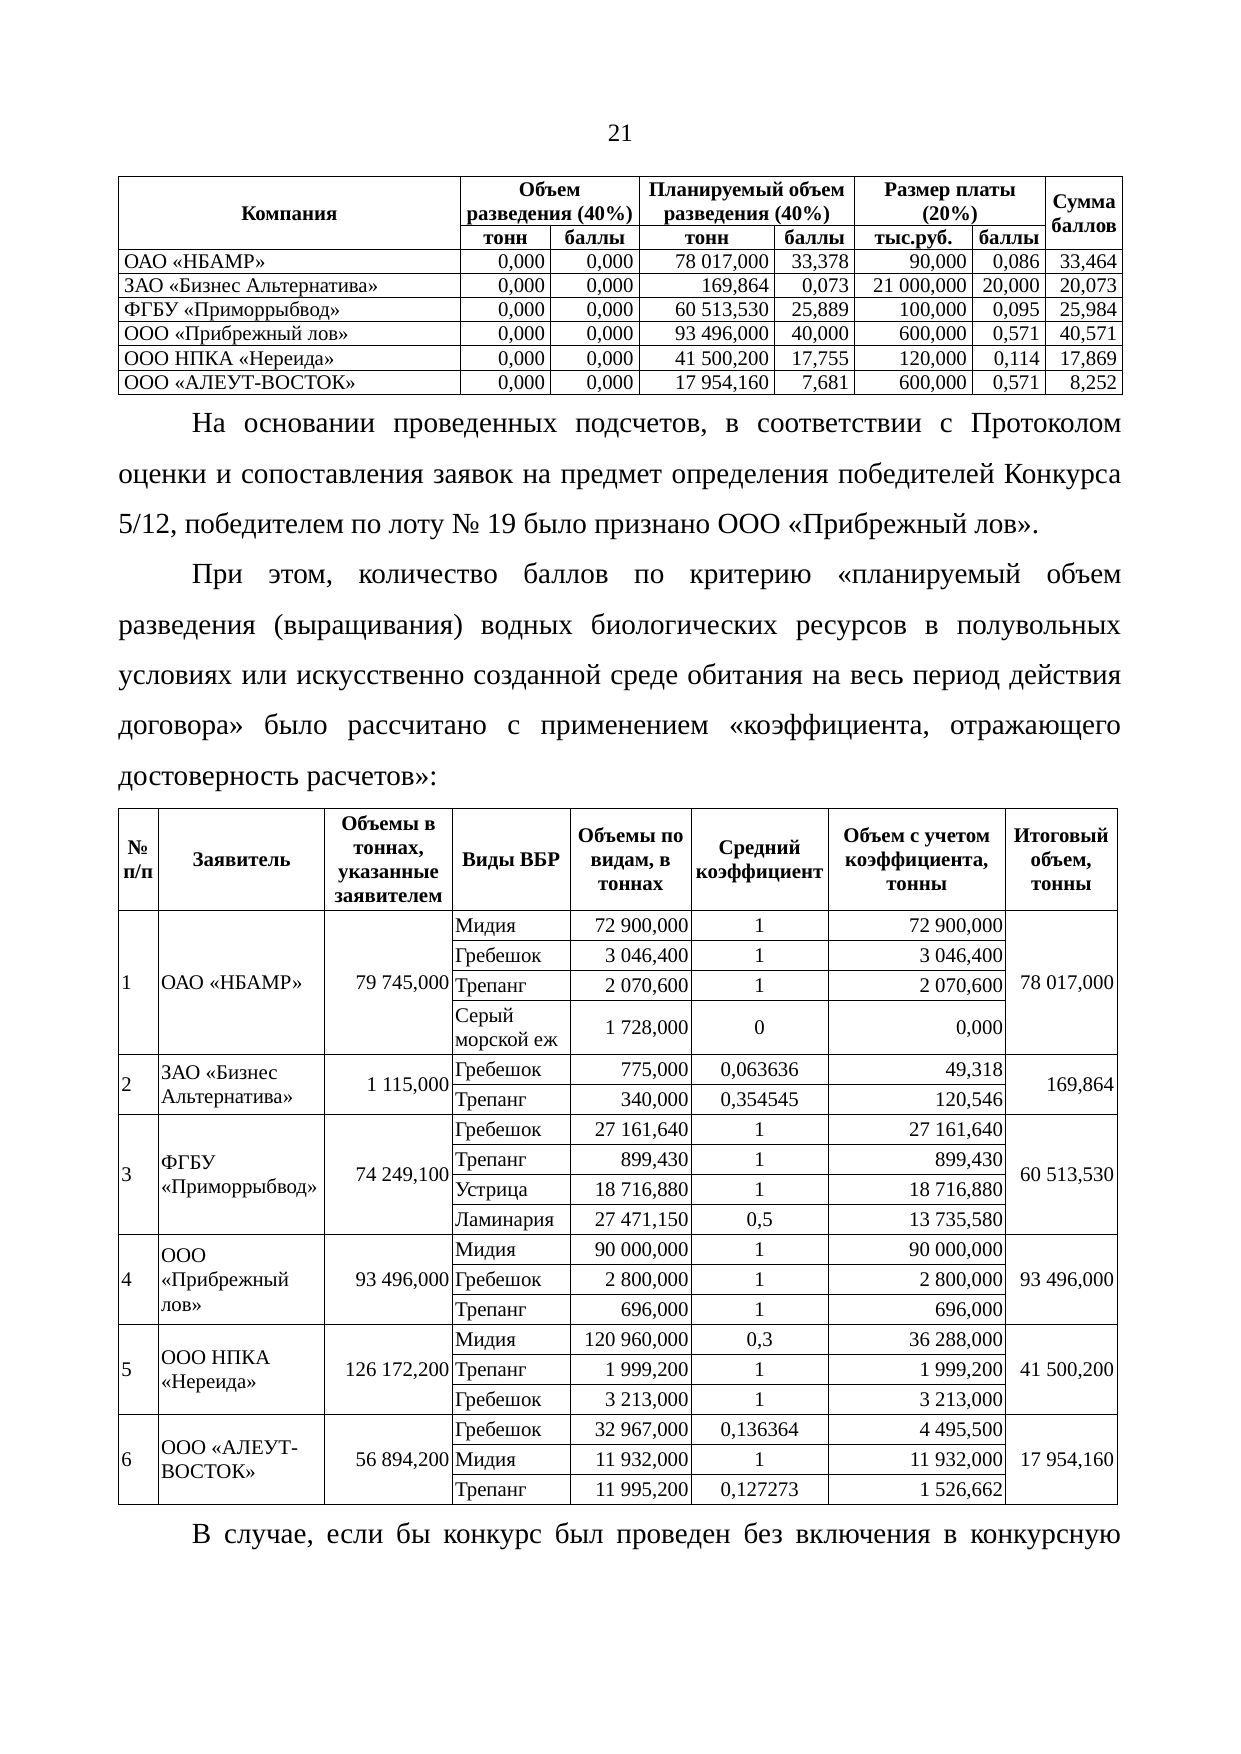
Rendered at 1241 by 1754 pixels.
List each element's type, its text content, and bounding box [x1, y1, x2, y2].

table_cell 0,073 [775, 274, 854, 297]
table_cell 78 017,000 [640, 250, 774, 273]
table_cell 120,000 [855, 346, 972, 369]
table_cell 13 735,580 [829, 1205, 1005, 1234]
table_cell Трепанг [453, 1145, 570, 1174]
table_cell 27 471,150 [571, 1205, 691, 1234]
table_cell 90 000,000 [571, 1235, 691, 1264]
text В случае, если бы конкурс был проведен без включения в конкурсную [118, 1516, 1122, 1550]
table_header Заявитель [159, 809, 324, 910]
table_cell 25,984 [1046, 298, 1122, 321]
table_cell 5 [119, 1325, 158, 1414]
table_cell ООО «Прибрежный лов» [119, 322, 460, 345]
table_cell 33,464 [1046, 250, 1122, 273]
table_cell 56 894,200 [325, 1415, 452, 1504]
table_cell 18 716,880 [571, 1175, 691, 1204]
table_cell 90 000,000 [829, 1235, 1005, 1264]
table_header Объемы по видам, в тоннах [571, 809, 691, 910]
table_cell Гребешок [453, 1265, 570, 1294]
table_header Виды ВБР [453, 809, 570, 910]
table_header Размер платы (20%) [855, 177, 1045, 224]
table_cell 1 [692, 941, 828, 970]
table_cell 3 046,400 [571, 941, 691, 970]
table_cell 340,000 [571, 1085, 691, 1114]
table_cell ООО НПКА «Нереида» [159, 1325, 324, 1414]
table_cell 41 500,200 [640, 346, 774, 369]
table_header Компания [119, 177, 460, 249]
table_cell 0,114 [973, 346, 1045, 369]
table_cell 93 496,000 [640, 322, 774, 345]
table_cell 0,063636 [692, 1055, 828, 1084]
table_cell 6 [119, 1415, 158, 1504]
table_cell 0,000 [461, 346, 550, 369]
table_cell 1 115,000 [325, 1055, 452, 1114]
table_cell 0,000 [461, 298, 550, 321]
table_cell 0,000 [461, 322, 550, 345]
table_header Планируемый объем разведения (40%) [640, 177, 854, 224]
table_cell 40,000 [775, 322, 854, 345]
table_cell Мидия [453, 1325, 570, 1354]
table_cell 1 999,200 [829, 1355, 1005, 1384]
table_cell 696,000 [571, 1295, 691, 1324]
table_cell баллы [551, 226, 639, 249]
table_cell ЗАО «Бизнес Альтернатива» [159, 1055, 324, 1114]
table_header Средний коэффициент [692, 809, 828, 910]
table_cell 11 932,000 [571, 1445, 691, 1474]
table_header Объемы в тоннах, указанные заявителем [325, 809, 452, 910]
table_cell 1 [692, 1355, 828, 1384]
table_cell 1 526,662 [829, 1475, 1005, 1504]
table_cell Трепанг [453, 1295, 570, 1324]
table_cell баллы [973, 226, 1045, 249]
table_cell 1 [692, 1175, 828, 1204]
table_cell 79 745,000 [325, 911, 452, 1054]
table_cell 1 [692, 1385, 828, 1414]
table_cell 74 249,100 [325, 1115, 452, 1234]
table_cell 36 288,000 [829, 1325, 1005, 1354]
table_cell 20,073 [1046, 274, 1122, 297]
table_cell 0,354545 [692, 1085, 828, 1114]
table_cell 169,864 [640, 274, 774, 297]
table_cell Гребешок [453, 1385, 570, 1414]
table_cell 1 [692, 1235, 828, 1264]
table_cell 4 [119, 1235, 158, 1324]
table_cell 93 496,000 [325, 1235, 452, 1324]
table_cell Гребешок [453, 1415, 570, 1444]
table_cell 8,252 [1046, 371, 1122, 394]
table_cell Трепанг [453, 971, 570, 1000]
table_cell 27 161,640 [829, 1115, 1005, 1144]
table_cell 0,000 [551, 298, 639, 321]
table_cell 90,000 [855, 250, 972, 273]
table_cell 2 070,600 [829, 971, 1005, 1000]
table_cell 0,127273 [692, 1475, 828, 1504]
table_cell 60 513,530 [1006, 1115, 1117, 1234]
table_header Объем с учетом коэффициента, тонны [829, 809, 1005, 910]
table_cell Ламинария [453, 1205, 570, 1234]
table_cell 1 [692, 1145, 828, 1174]
table_header № п/п [119, 809, 158, 910]
table_cell ОАО «НБАМР» [119, 250, 460, 273]
table_cell 0,000 [551, 346, 639, 369]
table_cell 3 [119, 1115, 158, 1234]
table_cell 2 800,000 [829, 1265, 1005, 1294]
table_cell 0,095 [973, 298, 1045, 321]
table_cell 3 213,000 [829, 1385, 1005, 1414]
table_cell 3 213,000 [571, 1385, 691, 1414]
table_cell 126 172,200 [325, 1325, 452, 1414]
table_cell 0,136364 [692, 1415, 828, 1444]
table_cell 72 900,000 [829, 911, 1005, 940]
table_cell 0,000 [461, 274, 550, 297]
table_cell Устрица [453, 1175, 570, 1204]
table_cell 120,546 [829, 1085, 1005, 1114]
text На основании проведенных подсчетов, в соответствии с Протоколом оценки и сопоставления заявок на предмет определения победителей Конкурса 5/12, победителем по лоту № 19 было признано ООО «Прибрежный лов». [118, 406, 1122, 540]
table_cell 3 046,400 [829, 941, 1005, 970]
table_cell 17,869 [1046, 346, 1122, 369]
table_cell 2 800,000 [571, 1265, 691, 1294]
table_cell 40,571 [1046, 322, 1122, 345]
table_cell 899,430 [571, 1145, 691, 1174]
table_cell 78 017,000 [1006, 911, 1117, 1054]
table_cell ООО НПКА «Нереида» [119, 346, 460, 369]
table_cell тонн [640, 226, 774, 249]
table_cell 120 960,000 [571, 1325, 691, 1354]
table_cell 100,000 [855, 298, 972, 321]
table_cell 0,000 [461, 250, 550, 273]
table_cell 0,000 [461, 371, 550, 394]
table_cell Трепанг [453, 1355, 570, 1384]
table_cell 775,000 [571, 1055, 691, 1084]
table_cell Мидия [453, 911, 570, 940]
table_cell 41 500,200 [1006, 1325, 1117, 1414]
table_cell Мидия [453, 1445, 570, 1474]
table_cell Гребешок [453, 941, 570, 970]
table_header Итоговый объем, тонны [1006, 809, 1117, 910]
table_cell 0,000 [551, 274, 639, 297]
table_cell тыс.руб. [855, 226, 972, 249]
table_cell Серый морской еж [453, 1001, 570, 1054]
table_cell ФГБУ «Приморрыбвод» [159, 1115, 324, 1234]
table_cell баллы [775, 226, 854, 249]
table_cell 1 [692, 1115, 828, 1144]
table_cell 1 [692, 1445, 828, 1474]
table_cell 11 932,000 [829, 1445, 1005, 1474]
table_header Объем разведения (40%) [461, 177, 639, 224]
table_cell 17,755 [775, 346, 854, 369]
table_cell 1 [119, 911, 158, 1054]
table_cell 0,000 [551, 322, 639, 345]
table_cell 60 513,530 [640, 298, 774, 321]
table_cell ООО «АЛЕУТ-ВОСТОК» [159, 1415, 324, 1504]
table_cell 17 954,160 [640, 371, 774, 394]
table_cell 0,3 [692, 1325, 828, 1354]
table_cell ЗАО «Бизнес Альтернатива» [119, 274, 460, 297]
table_cell 0 [692, 1001, 828, 1054]
table_cell 18 716,880 [829, 1175, 1005, 1204]
table_cell 32 967,000 [571, 1415, 691, 1444]
table_cell ООО «АЛЕУТ-ВОСТОК» [119, 371, 460, 394]
table_cell ОАО «НБАМР» [159, 911, 324, 1054]
table_cell 2 [119, 1055, 158, 1114]
table_cell 4 495,500 [829, 1415, 1005, 1444]
table_cell 93 496,000 [1006, 1235, 1117, 1324]
table_cell ООО «Прибрежный лов» [159, 1235, 324, 1324]
table_cell 33,378 [775, 250, 854, 273]
table_cell 25,889 [775, 298, 854, 321]
table_cell Трепанг [453, 1475, 570, 1504]
table_cell Гребешок [453, 1115, 570, 1144]
text При этом, количество баллов по критерию «планируемый объем разведения (выращивания) водных биологических ресурсов в полувольных условиях или искусственно созданной среде обитания на весь период действия договора» было рассчитано с применением «коэффициента, отражающего достоверность расчетов»: [118, 557, 1122, 791]
table_cell 27 161,640 [571, 1115, 691, 1144]
table_cell 0,086 [973, 250, 1045, 273]
table_cell 169,864 [1006, 1055, 1117, 1114]
table_cell 2 070,600 [571, 971, 691, 1000]
table_cell 0,000 [551, 250, 639, 273]
table_cell 696,000 [829, 1295, 1005, 1324]
table_header Сумма баллов [1046, 177, 1122, 249]
table_cell 72 900,000 [571, 911, 691, 940]
table_cell 1 [692, 911, 828, 940]
table_cell 0,5 [692, 1205, 828, 1234]
table_cell 0,571 [973, 322, 1045, 345]
table_cell 600,000 [855, 322, 972, 345]
table_cell 1 [692, 1265, 828, 1294]
table_cell 899,430 [829, 1145, 1005, 1174]
table_cell 0,571 [973, 371, 1045, 394]
table_cell Трепанг [453, 1085, 570, 1114]
table_cell 600,000 [855, 371, 972, 394]
table_cell 20,000 [973, 274, 1045, 297]
table_cell 1 [692, 1295, 828, 1324]
table_cell 1 728,000 [571, 1001, 691, 1054]
table_cell 17 954,160 [1006, 1415, 1117, 1504]
table_cell 7,681 [775, 371, 854, 394]
table_cell 11 995,200 [571, 1475, 691, 1504]
table_cell Мидия [453, 1235, 570, 1264]
table_cell 0,000 [551, 371, 639, 394]
table_cell 1 999,200 [571, 1355, 691, 1384]
table_cell 49,318 [829, 1055, 1005, 1084]
table_cell ФГБУ «Приморрыбвод» [119, 298, 460, 321]
table_cell Гребешок [453, 1055, 570, 1084]
table_cell 21 000,000 [855, 274, 972, 297]
table_cell 1 [692, 971, 828, 1000]
table_cell 0,000 [829, 1001, 1005, 1054]
table_cell тонн [461, 226, 550, 249]
